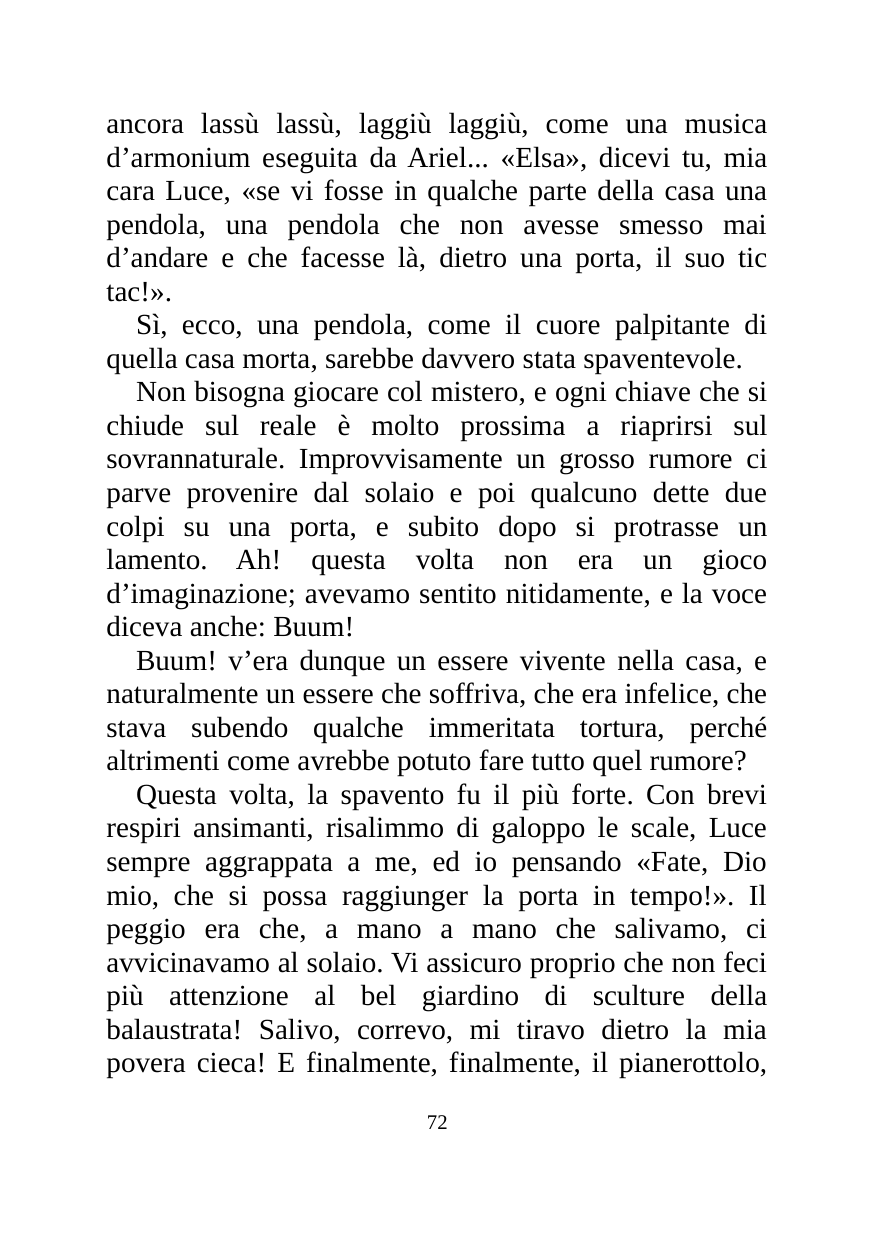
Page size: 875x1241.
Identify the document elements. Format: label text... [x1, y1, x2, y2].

text Non bisogna giocare col mistero, e ogni chiave che si chiude sul reale è molto prossima a riaprirsi sul sovrannaturale. Improvvisamente un grosso rumore ci parve provenire dal solaio e poi qualcuno dette due colpi su una porta, e subito dopo si protrasse un lamento. Ah! questa volta non era un gioco d’imaginazione; avevamo sentito nitidamente, e la voce diceva anche: Buum! [106, 374, 768, 643]
text Buum! v’era dunque un essere vivente nella casa, e naturalmente un essere che soffriva, che era infelice, che stava subendo qualche immeritata tortura, perché altrimenti come avrebbe potuto fare tutto quel rumore? [106, 643, 768, 777]
text Sì, ecco, una pendola, come il cuore palpitante di quella casa morta, sarebbe davvero stata spaventevole. [106, 307, 768, 374]
text ancora lassù lassù, laggiù laggiù, come una musica d’armonium eseguita da Ariel... «Elsa», dicevi tu, mia cara Luce, «se vi fosse in qualche parte della casa una pendola, una pendola che non avesse smesso mai d’andare e che facesse là, dietro una porta, il suo tic tac!». [106, 106, 768, 307]
text Questa volta, la spavento fu il più forte. Con brevi respiri ansimanti, risalimmo di galoppo le scale, Luce sempre aggrappata a me, ed io pensando «Fate, Dio mio, che si possa raggiunger la porta in tempo!». Il peggio era che, a mano a mano che salivamo, ci avvicinavamo al solaio. Vi assicuro proprio che non feci più attenzione al bel giardino di sculture della balaustrata! Salivo, correvo, mi tiravo dietro la mia povera cieca! E finalmente, finalmente, il pianerottolo, [106, 777, 768, 1079]
